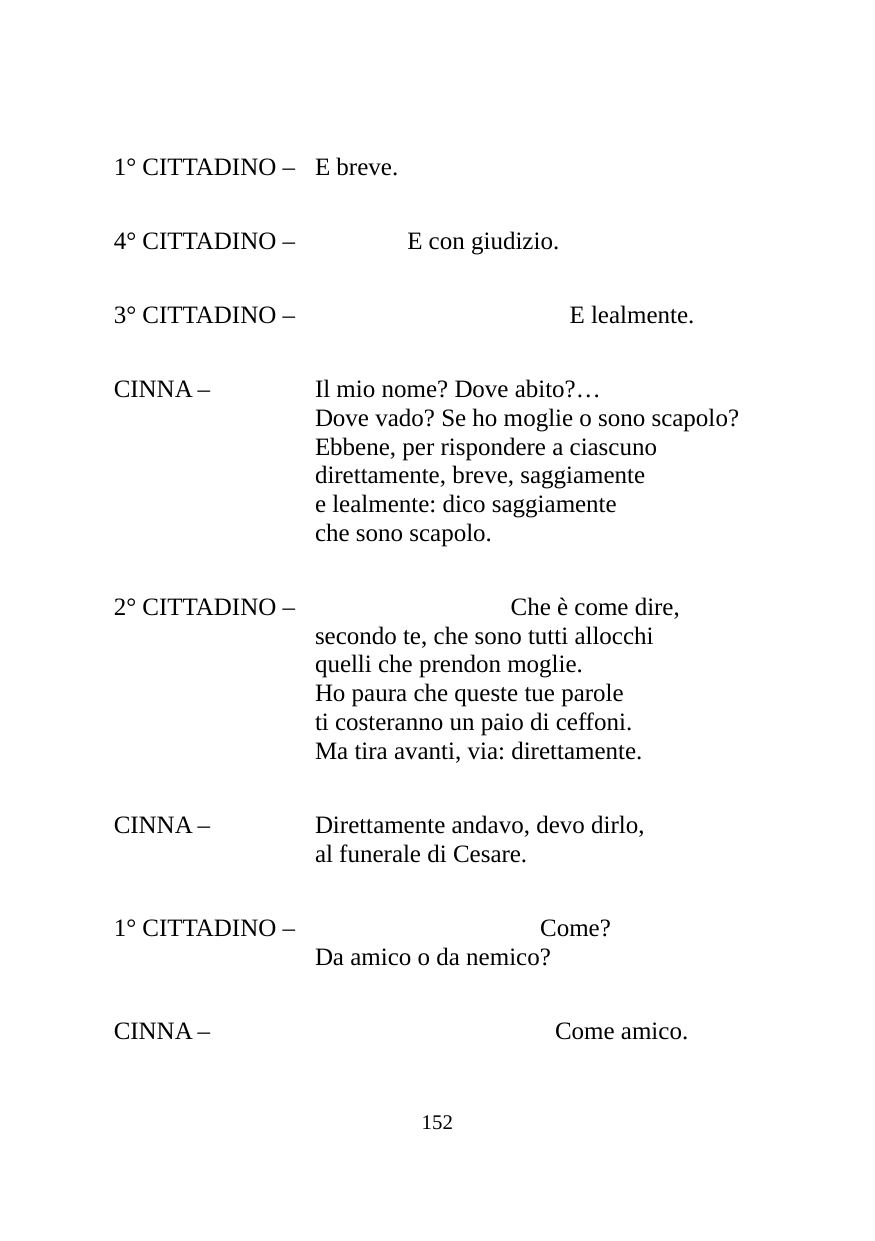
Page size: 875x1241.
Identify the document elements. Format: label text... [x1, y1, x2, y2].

table_cell E lealmente. [308, 300, 768, 374]
table_cell [308, 106, 768, 152]
table_cell Che è come dire, secondo te, che sono tutti allocchi quelli che prendon moglie. Ho paura che queste tue parole ti costeranno un paio di ceffoni. Ma tira avanti, via: direttamente. [308, 592, 768, 810]
table_cell [106, 106, 307, 152]
table_cell E breve. [308, 152, 768, 226]
table_cell Come amico. [308, 1016, 768, 1044]
table_cell CINNA – [106, 810, 307, 913]
table_cell Come? Da amico o da nemico? [308, 913, 768, 1016]
table_cell 2° CITTADINO – [106, 592, 307, 810]
table_cell Direttamente andavo, devo dirlo, al funerale di Cesare. [308, 810, 768, 913]
table_cell 3° CITTADINO – [106, 300, 307, 374]
table_cell CINNA – [106, 374, 307, 592]
table_cell Il mio nome? Dove abito?… Dove vado? Se ho moglie o sono scapolo? Ebbene, per rispondere a ciascuno direttamente, breve, saggiamente e lealmente: dico saggiamente che sono scapolo. [308, 374, 768, 592]
table_cell 1° CITTADINO – [106, 152, 307, 226]
table_cell E con giudizio. [308, 226, 768, 300]
table_cell 4° CITTADINO – [106, 226, 307, 300]
table_cell 1° CITTADINO – [106, 913, 307, 1016]
table_cell CINNA – [106, 1016, 307, 1044]
